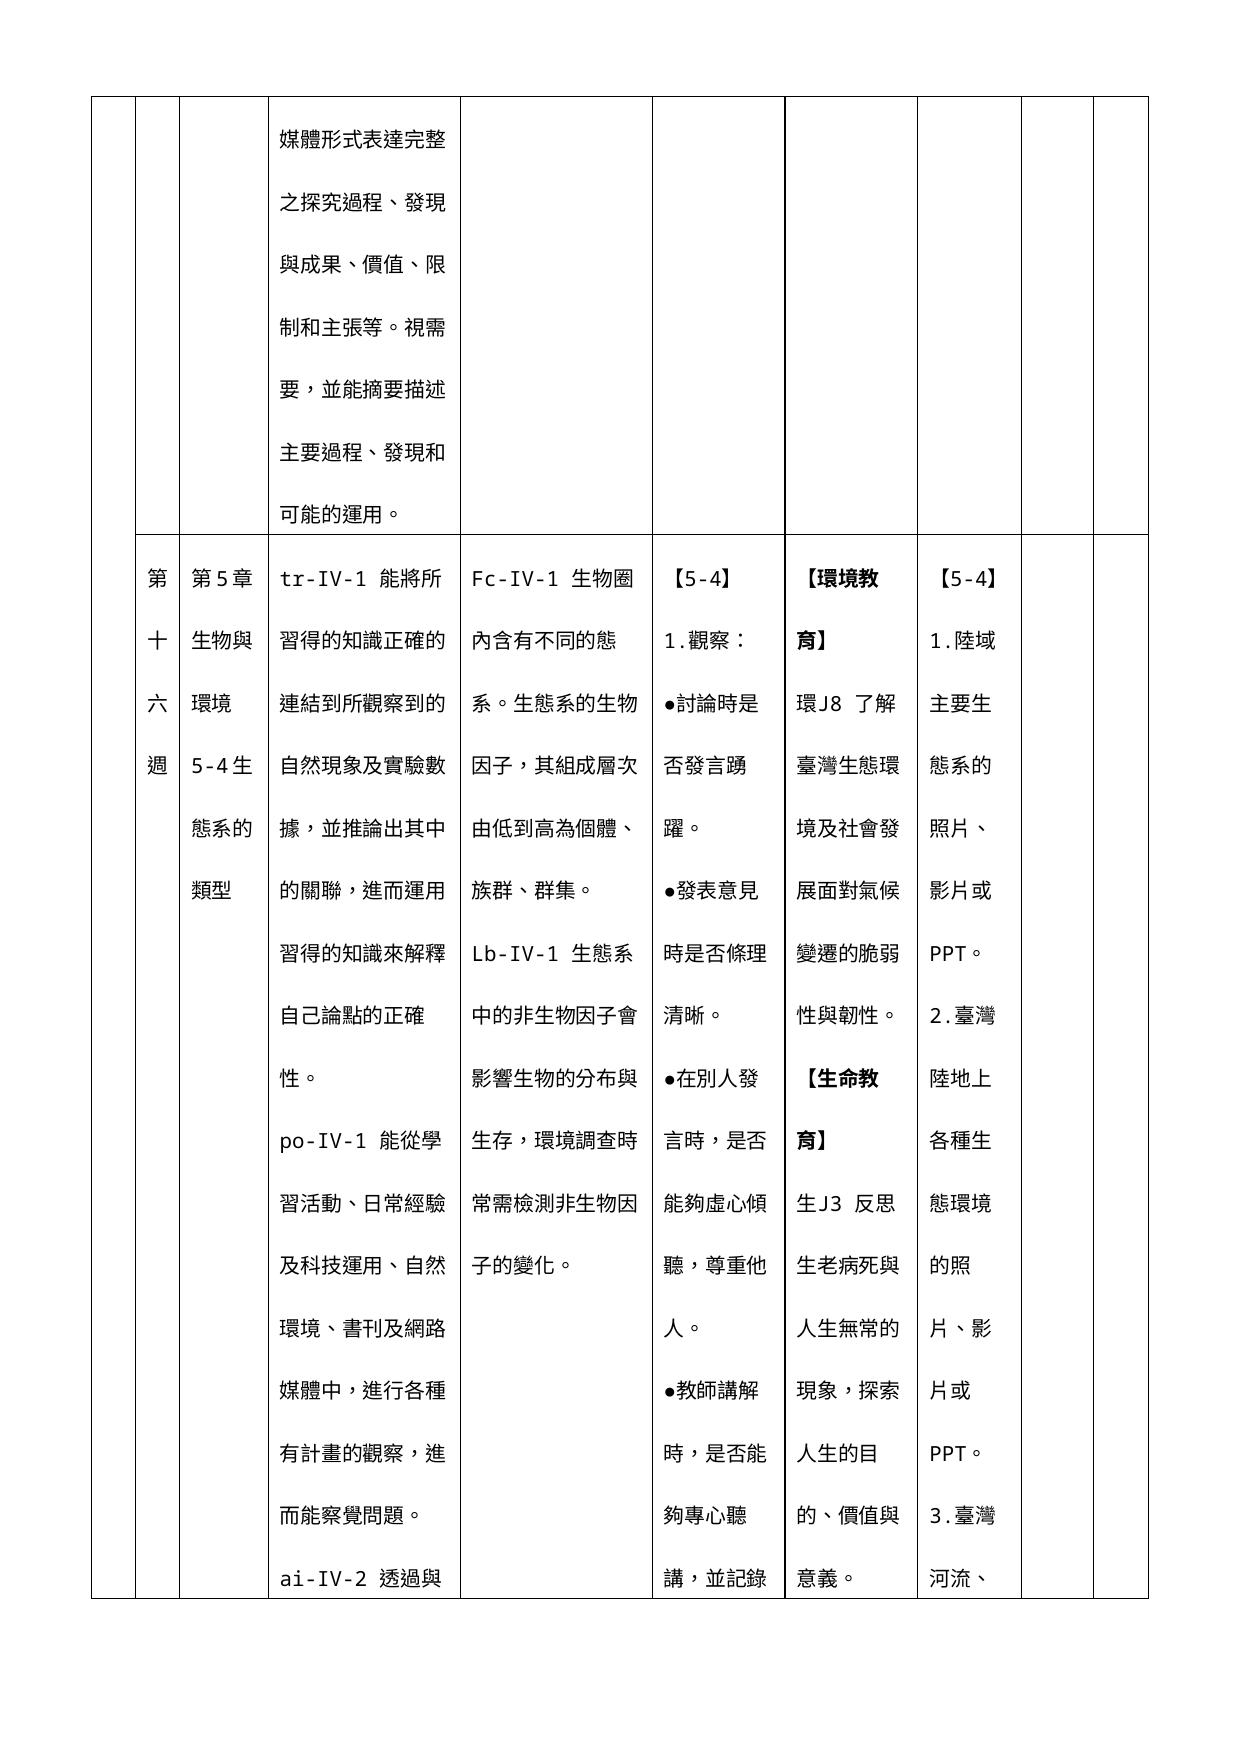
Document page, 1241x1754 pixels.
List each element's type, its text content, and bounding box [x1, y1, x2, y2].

table_cell [1022, 535, 1093, 1598]
table_cell tr-IV-1 能將所習得的知識正確的連結到所觀察到的自然現象及實驗數據，並推論出其中的關聯，進而運用習得的知識來解釋自己論點的正確性。 po-IV-1 能從學習活動、日常經驗及科技運用、自然環境、書刊及網路媒體中，進行各種有計畫的觀察，進而能察覺問題。 ai-IV-2 透過與 [269, 535, 460, 1598]
table_cell [1022, 97, 1093, 534]
table_cell [1094, 535, 1148, 1598]
table_cell [136, 97, 179, 534]
table_cell [180, 97, 268, 534]
table_cell [786, 97, 917, 534]
table_cell 第5章生物與環境 5-4生態系的類型 [180, 535, 268, 1598]
table_cell 【環境教育】 環J8 了解臺灣生態環境及社會發展面對氣候變遷的脆弱性與韌性。 【生命教育】 生J3 反思生老病死與人生無常的現象，探索人生的目的、價值與意義。 [786, 535, 917, 1598]
table_cell [918, 97, 1021, 534]
table_cell [653, 97, 784, 534]
table_cell [461, 97, 652, 534]
table_cell 【5-4】 1.陸域主要生態系的照片、影片或PPT。 2.臺灣陸地上各種生態環境的照片、影片或PPT。 3.臺灣河流、 [918, 535, 1021, 1598]
table_cell [1094, 97, 1148, 534]
table_cell 【5-4】 1.觀察： ●討論時是否發言踴躍。 ●發表意見時是否條理清晰。 ●在別人發言時，是否能夠虛心傾聽，尊重他人。 ●教師講解時，是否能夠專心聽講，並記錄 [653, 535, 784, 1598]
table_cell 媒體形式表達完整之探究過程、發現與成果、價值、限制和主張等。視需要，並能摘要描述主要過程、發現和可能的運用。 [269, 97, 460, 534]
table_cell Fc-IV-1 生物圈內含有不同的態系。生態系的生物因子，其組成層次由低到高為個體、族群、群集。 Lb-IV-1 生態系中的非生物因子會影響生物的分布與生存，環境調查時常需檢測非生物因子的變化。 [461, 535, 652, 1598]
table_cell 第十六週 [136, 535, 179, 1598]
table_cell [92, 97, 135, 1598]
